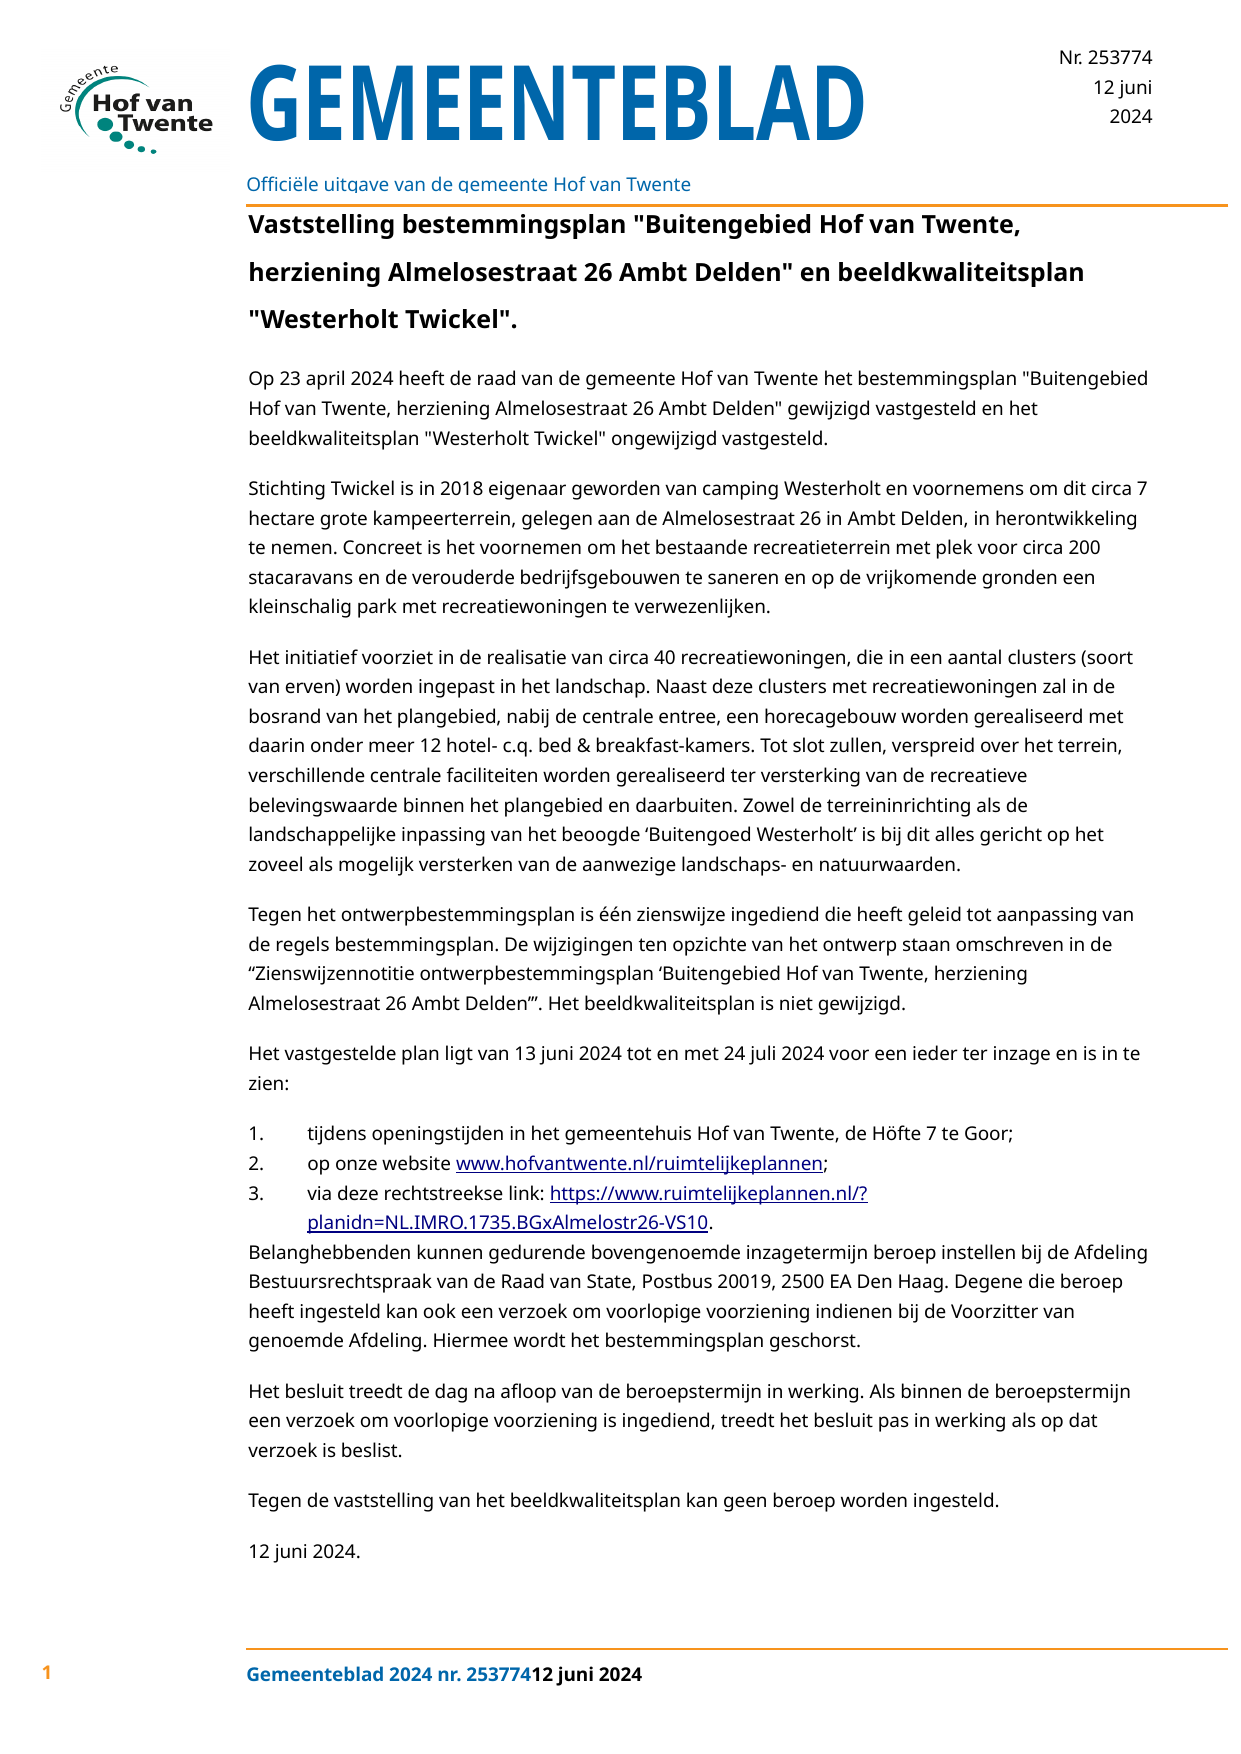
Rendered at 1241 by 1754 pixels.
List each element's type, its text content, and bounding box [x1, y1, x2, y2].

text Vaststelling bestemmingsplan "Buitengebied Hof van Twente, herziening Almelosestraat 26 Ambt Delden" en beeldkwaliteitsplan "Westerholt Twickel". [248, 207, 1152, 336]
list op onze website www.hofvantwente.nl/ruimtelijkeplannen; [248, 1150, 1152, 1176]
text Belanghebbenden kunnen gedurende bovengenoemde inzagetermijn beroep instellen bij de Afdeling Bestuursrechtspraak van de Raad van State, Postbus 20019, 2500 EA Den Haag. Degene die beroep heeft ingesteld kan ook een verzoek om voorlopige voorziening indienen bij de Voorzitter van genoemde Afdeling. Hiermee wordt het bestemmingsplan geschorst. [248, 1239, 1152, 1353]
text Stichting Twickel is in 2018 eigenaar geworden van camping Westerholt en voornemens om dit circa 7 hectare grote kampeerterrein, gelegen aan de Almelosestraat 26 in Ambt Delden, in herontwikkeling te nemen. Concreet is het voornemen om het bestaande recreatieterrein met plek voor circa 200 stacaravans en de verouderde bedrijfsgebouwen te saneren en op de vrijkomende gronden een kleinschalig park met recreatiewoningen te verwezenlijken. [248, 475, 1152, 619]
picture [41, 47, 231, 172]
list tijdens openingstijden in het gemeentehuis Hof van Twente, de Höfte 7 te Goor; [248, 1121, 1152, 1146]
text 12 juni 2024. [248, 1538, 1152, 1564]
text Op 23 april 2024 heeft de raad van de gemeente Hof van Twente het bestemmingsplan "Buitengebied Hof van Twente, herziening Almelosestraat 26 Ambt Delden" gewijzigd vastgesteld en het beeldkwaliteitsplan "Westerholt Twickel" ongewijzigd vastgesteld. [248, 366, 1152, 450]
text Het besluit treedt de dag na afloop van de beroepstermijn in werking. Als binnen de beroepstermijn een verzoek om voorlopige voorziening is ingediend, treedt het besluit pas in werking als op dat verzoek is beslist. [248, 1378, 1152, 1463]
list via deze rechtstreekse link: https://www.ruimtelijkeplannen.nl/?planidn=NL.IMRO.1735.BGxAlmelostr26-VS10. [248, 1180, 1152, 1235]
text Het vastgestelde plan ligt van 13 juni 2024 tot en met 24 juli 2024 voor een ieder ter inzage en is in te zien: [248, 1041, 1152, 1096]
text Het initiatief voorziet in de realisatie van circa 40 recreatiewoningen, die in een aantal clusters (soort van erven) worden ingepast in het landschap. Naast deze clusters met recreatiewoningen zal in de bosrand van het plangebied, nabij de centrale entree, een horecagebouw worden gerealiseerd met daarin onder meer 12 hotel- c.q. bed & breakfast-kamers. Tot slot zullen, verspreid over het terrein, verschillende centrale faciliteiten worden gerealiseerd ter versterking van de recreatieve belevingswaarde binnen het plangebied en daarbuiten. Zowel de terreininrichting als de landschappelijke inpassing van het beoogde ‘Buitengoed Westerholt’ is bij dit alles gericht op het zoveel als mogelijk versterken van de aanwezige landschaps- en natuurwaarden. [248, 644, 1152, 877]
text Tegen de vaststelling van het beeldkwaliteitsplan kan geen beroep worden ingesteld. [248, 1488, 1152, 1513]
text Tegen het ontwerpbestemmingsplan is één zienswijze ingediend die heeft geleid tot aanpassing van de regels bestemmingsplan. De wijzigingen ten opzichte van het ontwerp staan omschreven in de “Zienswijzennotitie ontwerpbestemmingsplan ‘Buitengebied Hof van Twente, herziening Almelosestraat 26 Ambt Delden’”. Het beeldkwaliteitsplan is niet gewijzigd. [248, 901, 1152, 1016]
